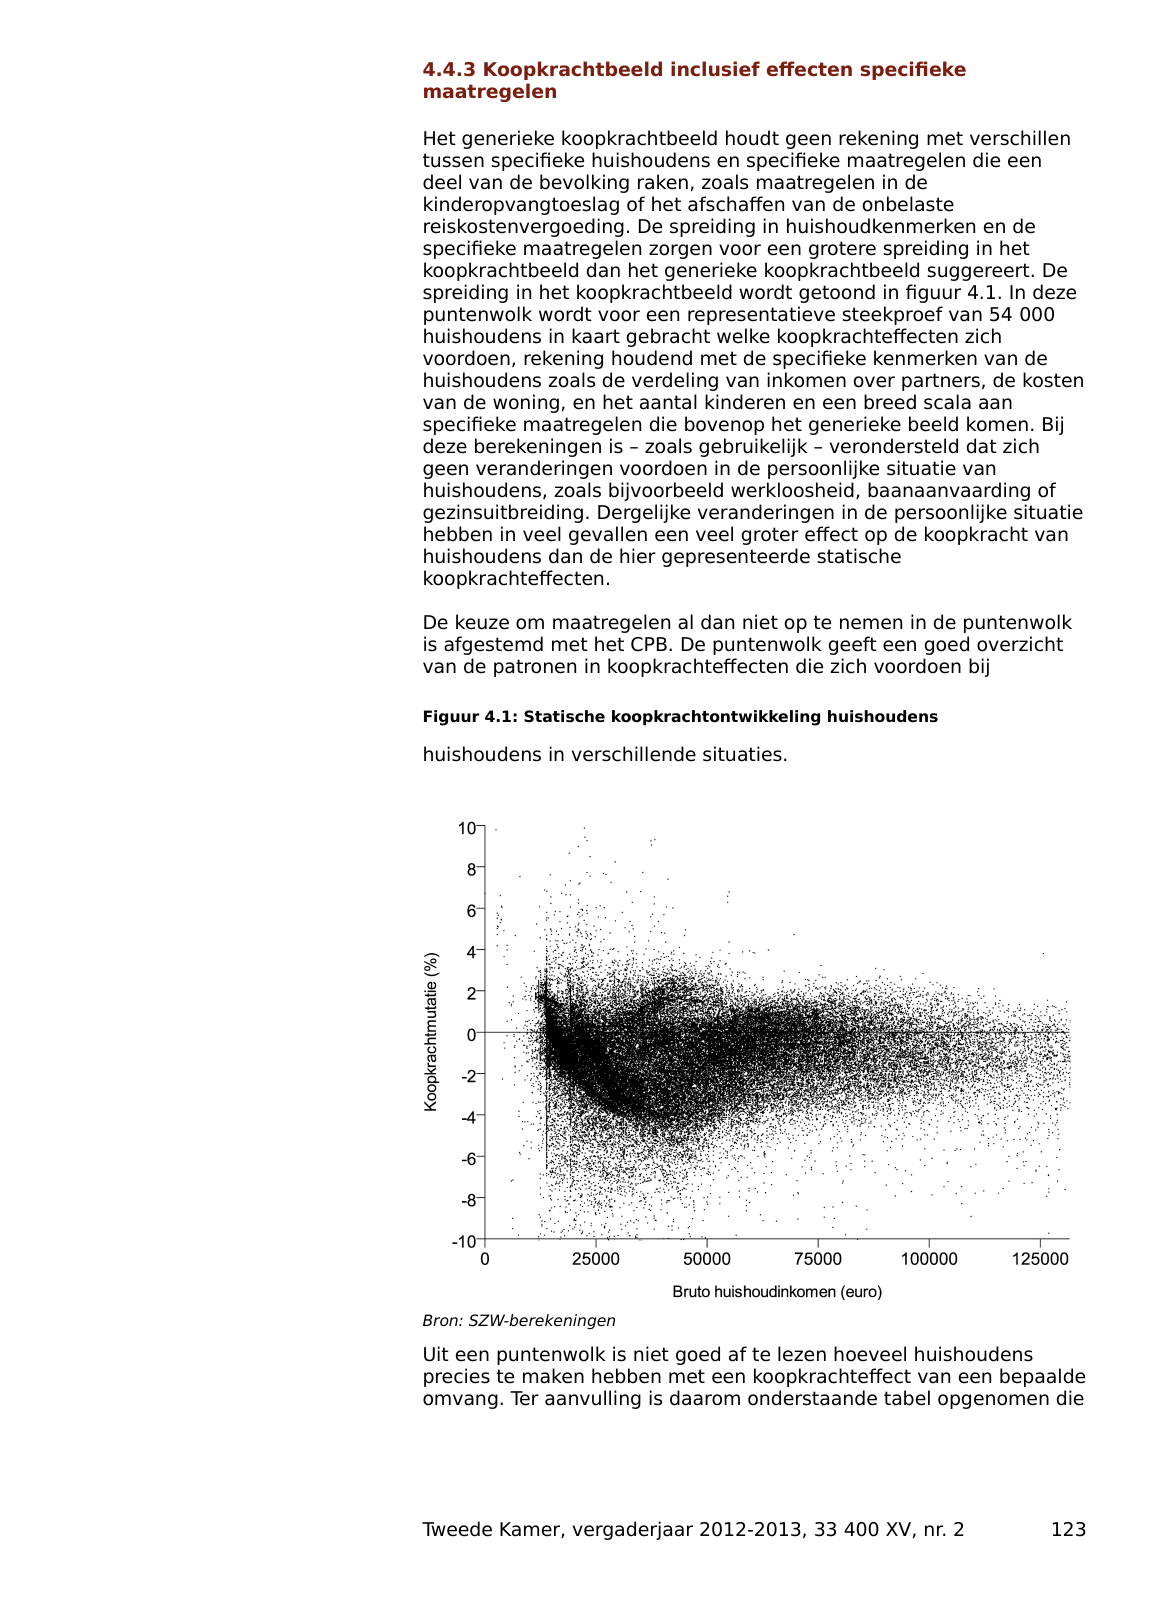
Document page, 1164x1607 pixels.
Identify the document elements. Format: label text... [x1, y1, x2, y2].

picture [422, 821, 1072, 1300]
subtitle 4.4.3 Koopkrachtbeeld inclusief effecten specifieke maatregelen [422, 59, 1087, 103]
text Bron: SZW-berekeningen [422, 1312, 1072, 1330]
text Uit een puntenwolk is niet goed af te lezen hoeveel huishoudens precies te maken hebben met een koopkrachteffect van een bepaalde omvang. Ter aanvulling is daarom onderstaande tabel opgenomen die [422, 1344, 1087, 1410]
text Figuur 4.1: Statische koopkrachtontwikkeling huishoudens [422, 708, 1072, 726]
text De keuze om maatregelen al dan niet op te nemen in de puntenwolk is afgestemd met het CPB. De puntenwolk geeft een goed overzicht van de patronen in koopkrachteffecten die zich voordoen bij huishoudens in verschillende situaties. [422, 612, 1087, 766]
text Het generieke koopkrachtbeeld houdt geen rekening met verschillen tussen specifieke huishoudens en specifieke maatregelen die een deel van de bevolking raken, zoals maatregelen in de kinderopvangtoeslag of het afschaffen van de onbelaste reiskostenvergoeding. De spreiding in huishoudkenmerken en de specifieke maatregelen zorgen voor een grotere spreiding in het koopkrachtbeeld dan het generieke koopkrachtbeeld suggereert. De spreiding in het koopkrachtbeeld wordt getoond in figuur 4.1. In deze puntenwolk wordt voor een representatieve steekproef van 54 000 huishoudens in kaart gebracht welke koopkrachteffecten zich voordoen, rekening houdend met de specifieke kenmerken van de huishoudens zoals de verdeling van inkomen over partners, de kosten van de woning, en het aantal kinderen en een breed scala aan specifieke maatregelen die bovenop het generieke beeld komen. Bij deze berekeningen is – zoals gebruikelijk – verondersteld dat zich geen veranderingen voordoen in de persoonlijke situatie van huishoudens, zoals bijvoorbeeld werkloosheid, baanaanvaarding of gezinsuitbreiding. Dergelijke veranderingen in de persoonlijke situatie hebben in veel gevallen een veel groter effect op de koopkracht van huishoudens dan de hier gepresenteerde statische koopkrachteffecten. [422, 128, 1087, 589]
